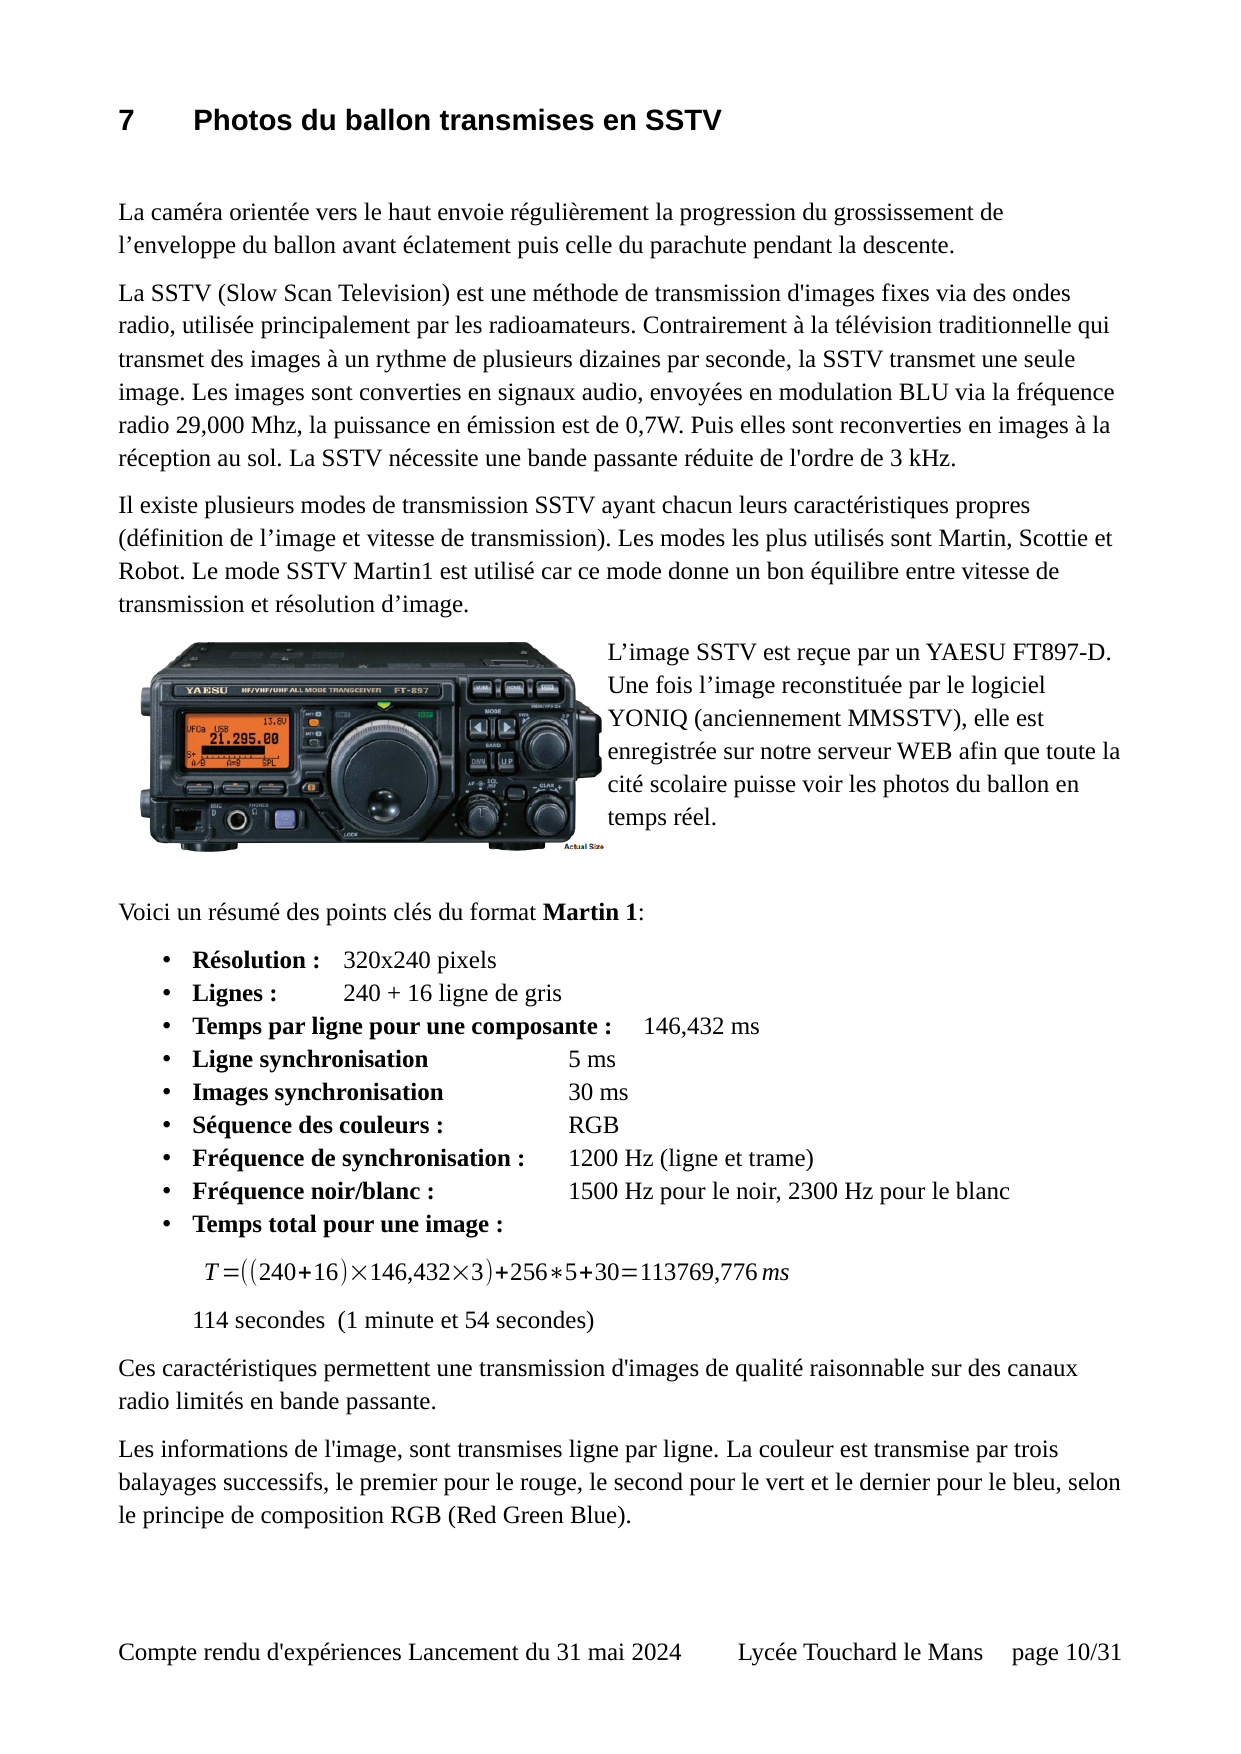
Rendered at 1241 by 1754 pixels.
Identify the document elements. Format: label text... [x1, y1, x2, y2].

list 114 secondes (1 minute et 54 secondes) [162, 1306, 1122, 1334]
text Ces caractéristiques permettent une transmission d'images de qualité raisonnable sur des canaux radio limités en bande passante. [118, 1353, 1122, 1415]
text Il existe plusieurs modes de transmission SSTV ayant chacun leurs caractéristiques propres (définition de l’image et vitesse de transmission). Les modes les plus utilisés sont Martin, Scottie et Robot. Le mode SSTV Martin1 est utilisé car ce mode donne un bon équilibre entre vitesse de transmission et résolution d’image. [118, 490, 1122, 618]
list Temps total pour une image : [162, 1209, 1122, 1238]
list Ligne synchronisation 5 ms [162, 1044, 1122, 1073]
list Résolution : 320x240 pixels [162, 945, 1122, 974]
list Lignes : 240 + 16 ligne de gris [162, 978, 1122, 1007]
text Voici un résumé des points clés du format Martin 1: [118, 897, 1122, 926]
list Temps par ligne pour une composante : 146,432 ms [162, 1011, 1122, 1040]
subtitle Photos du ballon transmises en SSTV [118, 103, 1122, 137]
list Fréquence noir/blanc : 1500 Hz pour le noir, 2300 Hz pour le blanc [162, 1176, 1122, 1205]
text La caméra orientée vers le haut envoie régulièrement la progression du grossissement de l’enveloppe du ballon avant éclatement puis celle du parachute pendant la descente. [118, 197, 1122, 259]
list Fréquence de synchronisation : 1200 Hz (ligne et trame) [162, 1143, 1122, 1172]
list Séquence des couleurs : RGB [162, 1110, 1122, 1139]
text La SSTV (Slow Scan Television) est une méthode de transmission d'images fixes via des ondes radio, utilisée principalement par les radioamateurs. Contrairement à la télévision traditionnelle qui transmet des images à un rythme de plusieurs dizaines par seconde, la SSTV transmet une seule image. Les images sont converties en signaux audio, envoyées en modulation BLU via la fréquence radio 29,000 Mhz, la puissance en émission est de 0,7W. Puis elles sont reconverties en images à la réception au sol. La SSTV nécessite une bande passante réduite de l'ordre de 3 kHz. [118, 278, 1122, 471]
list Images synchronisation 30 ms [162, 1077, 1122, 1106]
text Les informations de l'image, sont transmises ligne par ligne. La couleur est transmise par trois balayages successifs, le premier pour le rouge, le second pour le vert et le dernier pour le bleu, selon le principe de composition RGB (Red Green Blue). [118, 1434, 1122, 1529]
picture [125, 637, 608, 855]
text L’image SSTV est reçue par un YAESU FT897-D. Une fois l’image reconstituée par le logiciel YONIQ (anciennement MMSSTV), elle est enregistrée sur notre serveur WEB afin que toute la cité scolaire puisse voir les photos du ballon en temps réel. [608, 637, 1122, 831]
